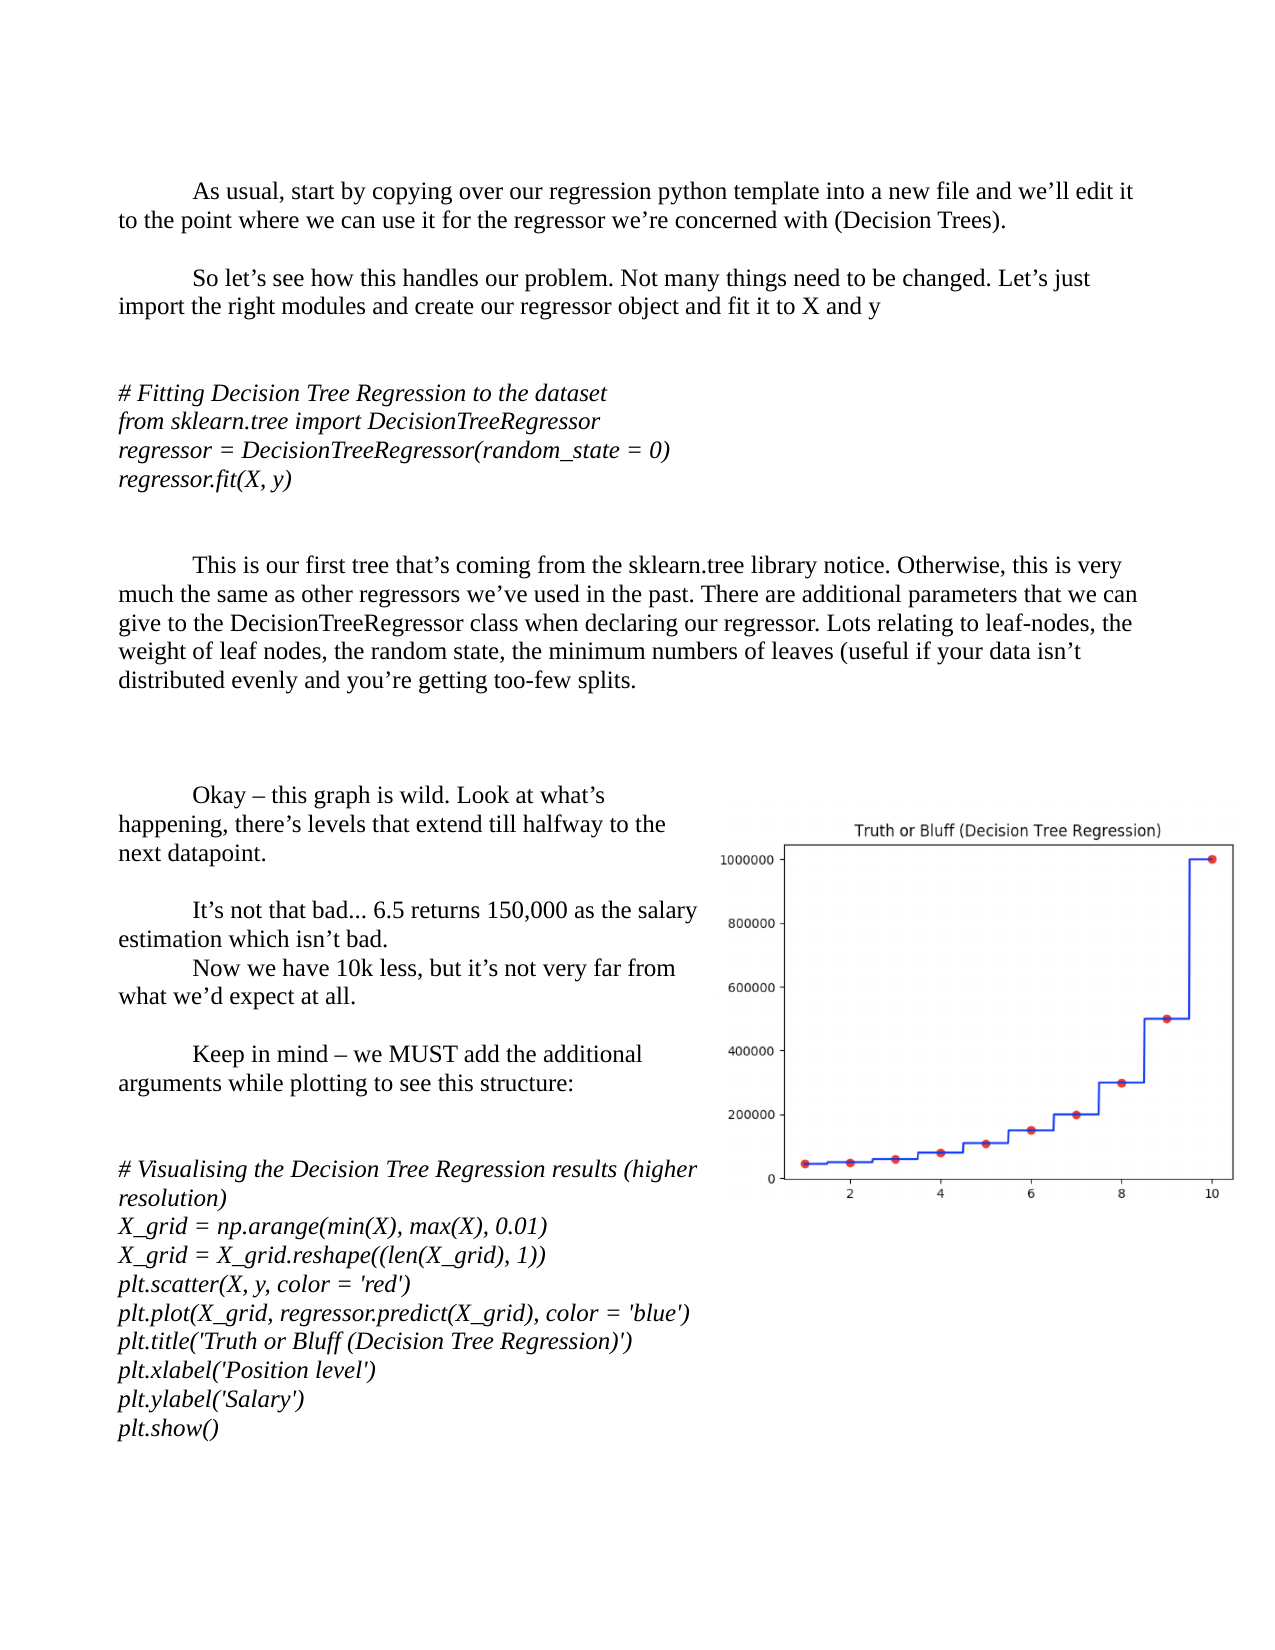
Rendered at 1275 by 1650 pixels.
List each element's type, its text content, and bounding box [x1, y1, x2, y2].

text # Visualising the Decision Tree Regression results (higher resolution) [118, 1154, 1157, 1211]
text So let’s see how this handles our problem. Not many things need to be changed. Let’s just import the right modules and create our regressor object and fit it to X and y [118, 263, 1157, 320]
text plt.plot(X_grid, regressor.predict(X_grid), color = 'blue') [118, 1298, 1157, 1326]
text # Fitting Decision Tree Regression to the dataset [118, 378, 1157, 406]
text plt.scatter(X, y, color = 'red') [118, 1269, 1157, 1298]
text Okay – this graph is wild. Look at what’s happening, there’s levels that extend till halfway to the next datapoint. [118, 780, 1157, 866]
text X_grid = X_grid.reshape((len(X_grid), 1)) [118, 1240, 1157, 1269]
text Now we have 10k less, but it’s not very far from what we’d expect at all. [118, 953, 714, 1010]
text This is our first tree that’s coming from the sklearn.tree library notice. Otherwise, this is very much the same as other regressors we’ve used in the past. There are additional parameters that we can give to the DecisionTreeRegressor class when declaring our regressor. Lots relating to leaf-nodes, the weight of leaf nodes, the random state, the minimum numbers of leaves (useful if your data isn’t distributed evenly and you’re getting too-few splits. [118, 550, 1157, 694]
text from sklearn.tree import DecisionTreeRegressor [118, 406, 1157, 435]
text regressor = DecisionTreeRegressor(random_state = 0) [118, 435, 1157, 464]
text As usual, start by copying over our regression python template into a new file and we’ll edit it to the point where we can use it for the regressor we’re concerned with (Decision Trees). [118, 176, 1157, 234]
text plt.title('Truth or Bluff (Decision Tree Regression)') [118, 1326, 1157, 1355]
text X_grid = np.arange(min(X), max(X), 0.01) [118, 1211, 1157, 1240]
text Keep in mind – we MUST add the additional arguments while plotting to see this structure: [118, 1039, 714, 1096]
text regressor.fit(X, y) [118, 464, 1157, 493]
text It’s not that bad... 6.5 returns 150,000 as the salary estimation which isn’t bad. [118, 895, 714, 953]
picture [714, 798, 1253, 1204]
text plt.xlabel('Position level') [118, 1355, 1157, 1384]
text plt.ylabel('Salary') [118, 1384, 1157, 1413]
text plt.show() [118, 1413, 1157, 1441]
